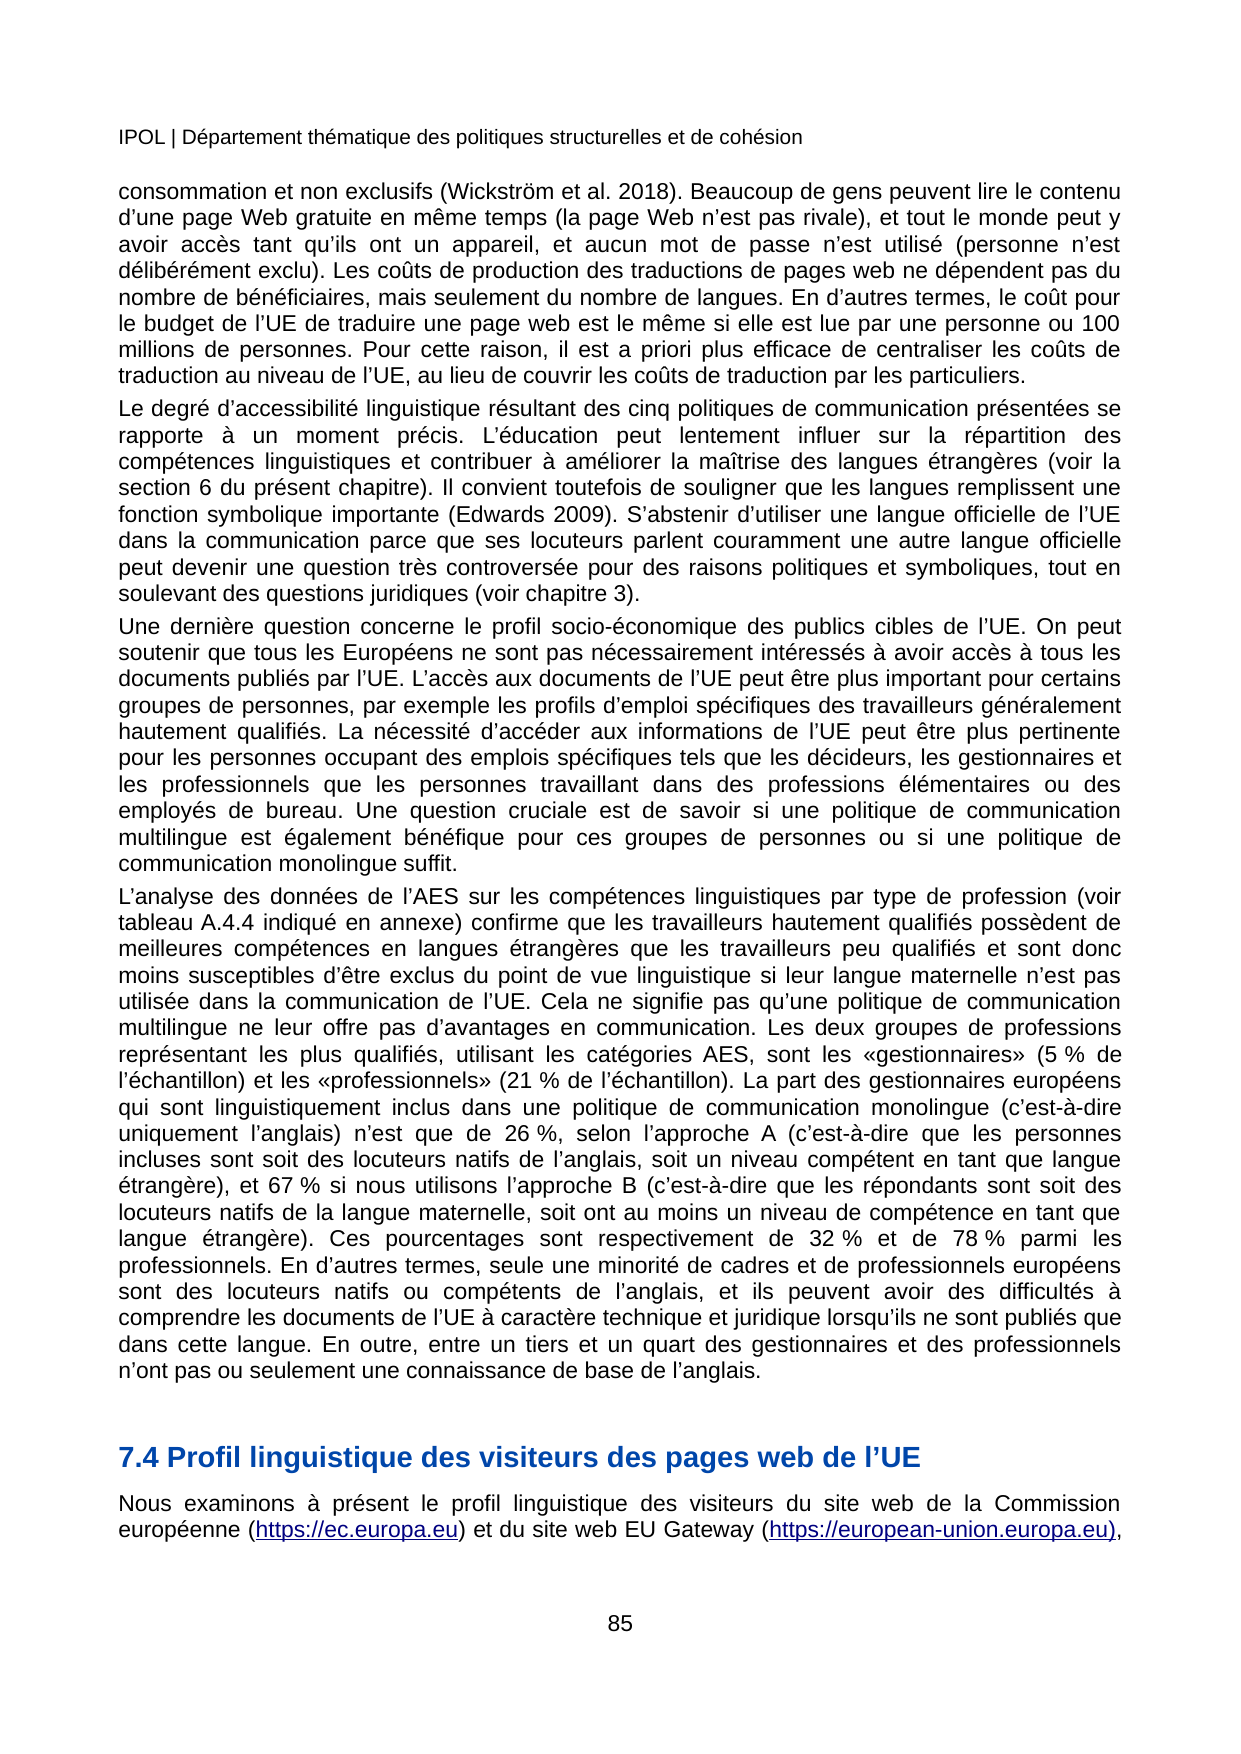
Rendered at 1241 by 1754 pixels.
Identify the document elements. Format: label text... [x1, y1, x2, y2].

text Une dernière question concerne le profil socio-économique des publics cibles de l’UE. On peut soutenir que tous les Européens ne sont pas nécessairement intéressés à avoir accès à tous les documents publiés par l’UE. L’accès aux documents de l’UE peut être plus important pour certains groupes de personnes, par exemple les profils d’emploi spécifiques des travailleurs généralement hautement qualifiés. La nécessité d’accéder aux informations de l’UE peut être plus pertinente pour les personnes occupant des emplois spécifiques tels que les décideurs, les gestionnaires et les professionnels que les personnes travaillant dans des professions élémentaires ou des employés de bureau. Une question cruciale est de savoir si une politique de communication multilingue est également bénéfique pour ces groupes de personnes ou si une politique de communication monolingue suffit. [118, 613, 1122, 876]
subtitle 7.4 Profil linguistique des visiteurs des pages web de l’UE [118, 1440, 1122, 1474]
text Nous examinons à présent le profil linguistique des visiteurs du site web de la Commission européenne (https://ec.europa.eu) et du site web EU Gateway (https://european-union.europa.eu), [118, 1489, 1122, 1542]
text L’analyse des données de l’AES sur les compétences linguistiques par type de profession (voir tableau A.4.4 indiqué en annexe) confirme que les travailleurs hautement qualifiés possèdent de meilleures compétences en langues étrangères que les travailleurs peu qualifiés et sont donc moins susceptibles d’être exclus du point de vue linguistique si leur langue maternelle n’est pas utilisée dans la communication de l’UE. Cela ne signifie pas qu’une politique de communication multilingue ne leur offre pas d’avantages en communication. Les deux groupes de professions représentant les plus qualifiés, utilisant les catégories AES, sont les «gestionnaires» (5 % de l’échantillon) et les «professionnels» (21 % de l’échantillon). La part des gestionnaires européens qui sont linguistiquement inclus dans une politique de communication monolingue (c’est-à-dire uniquement l’anglais) n’est que de 26 %, selon l’approche A (c’est-à-dire que les personnes incluses sont soit des locuteurs natifs de l’anglais, soit un niveau compétent en tant que langue étrangère), et 67 % si nous utilisons l’approche B (c’est-à-dire que les répondants sont soit des locuteurs natifs de la langue maternelle, soit ont au moins un niveau de compétence en tant que langue étrangère). Ces pourcentages sont respectivement de 32 % et de 78 % parmi les professionnels. En d’autres termes, seule une minorité de cadres et de professionnels européens sont des locuteurs natifs ou compétents de l’anglais, et ils peuvent avoir des difficultés à comprendre les documents de l’UE à caractère technique et juridique lorsqu’ils ne sont publiés que dans cette langue. En outre, entre un tiers et un quart des gestionnaires et des professionnels n’ont pas ou seulement une connaissance de base de l’anglais. [118, 883, 1122, 1383]
text consommation et non exclusifs (Wickström et al. 2018). Beaucoup de gens peuvent lire le contenu d’une page Web gratuite en même temps (la page Web n’est pas rivale), et tout le monde peut y avoir accès tant qu’ils ont un appareil, et aucun mot de passe n’est utilisé (personne n’est délibérément exclu). Les coûts de production des traductions de pages web ne dépendent pas du nombre de bénéficiaires, mais seulement du nombre de langues. En d’autres termes, le coût pour le budget de l’UE de traduire une page web est le même si elle est lue par une personne ou 100 millions de personnes. Pour cette raison, il est a priori plus efficace de centraliser les coûts de traduction au niveau de l’UE, au lieu de couvrir les coûts de traduction par les particuliers. [118, 178, 1122, 389]
text Le degré d’accessibilité linguistique résultant des cinq politiques de communication présentées se rapporte à un moment précis. L’éducation peut lentement influer sur la répartition des compétences linguistiques et contribuer à améliorer la maîtrise des langues étrangères (voir la section 6 du présent chapitre). Il convient toutefois de souligner que les langues remplissent une fonction symbolique importante (Edwards 2009). S’abstenir d’utiliser une langue officielle de l’UE dans la communication parce que ses locuteurs parlent couramment une autre langue officielle peut devenir une question très controversée pour des raisons politiques et symboliques, tout en soulevant des questions juridiques (voir chapitre 3). [118, 395, 1122, 606]
